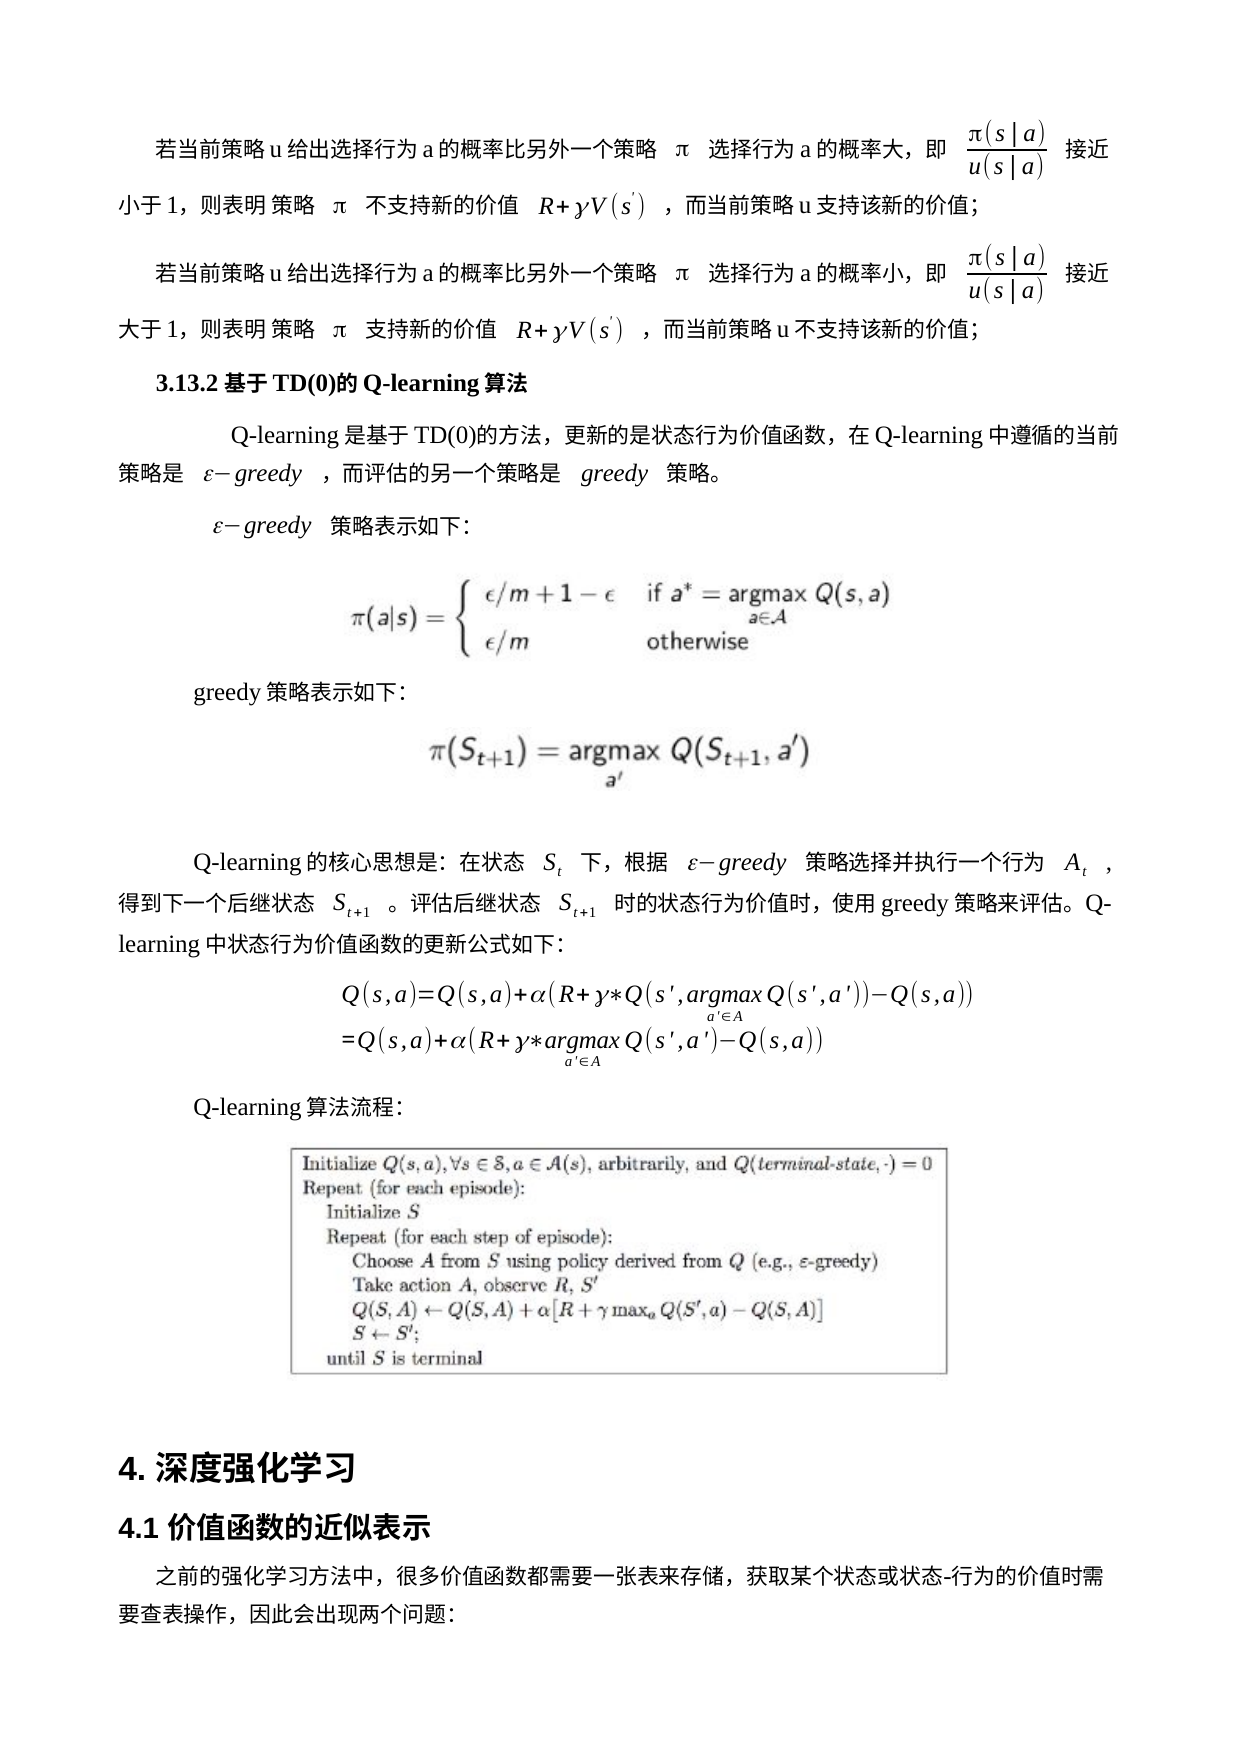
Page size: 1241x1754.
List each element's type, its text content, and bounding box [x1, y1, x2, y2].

text 策略表示如下： [118, 509, 1122, 540]
text 若当前策略u给出选择行为a的概率比另外一个策略选择行为a的概率大，即接近小于1，则表明 策略不支持新的价值，而当前策略u支持该新的价值； [118, 118, 1122, 221]
picture [286, 1142, 954, 1381]
text Q-learning是基于TD(0)的方法，更新的是状态行为价值函数，在Q-learning中遵循的当前策略是，而评估的另一个策略是策略。 [118, 418, 1122, 488]
subtitle 4.1 价值函数的近似表示 [118, 1504, 1122, 1547]
picture [343, 561, 897, 669]
text 3.13.2 基于TD(0)的Q-learning算法 [118, 366, 1122, 397]
text 之前的强化学习方法中，很多价值函数都需要一张表来存储，获取某个状态或状态-行为的价值时需要查表操作，因此会出现两个问题： [118, 1559, 1122, 1629]
text greedy策略表示如下： [118, 669, 1122, 707]
text 若当前策略u给出选择行为a的概率比另外一个策略选择行为a的概率小，即接近大于1，则表明 策略支持新的价值，而当前策略u不支持该新的价值； [118, 242, 1122, 345]
picture [419, 727, 821, 791]
subtitle 4. 深度强化学习 [118, 1441, 1122, 1490]
text Q-learning算法流程： [118, 1090, 1122, 1122]
text Q-learning的核心思想是：在状态下，根据策略选择并执行一个行为,得到下一个后继状态。评估后继状态时的状态行为价值时，使用greedy策略来评估。Q-learning中状态行为价值函数的更新公式如下： [118, 845, 1122, 958]
